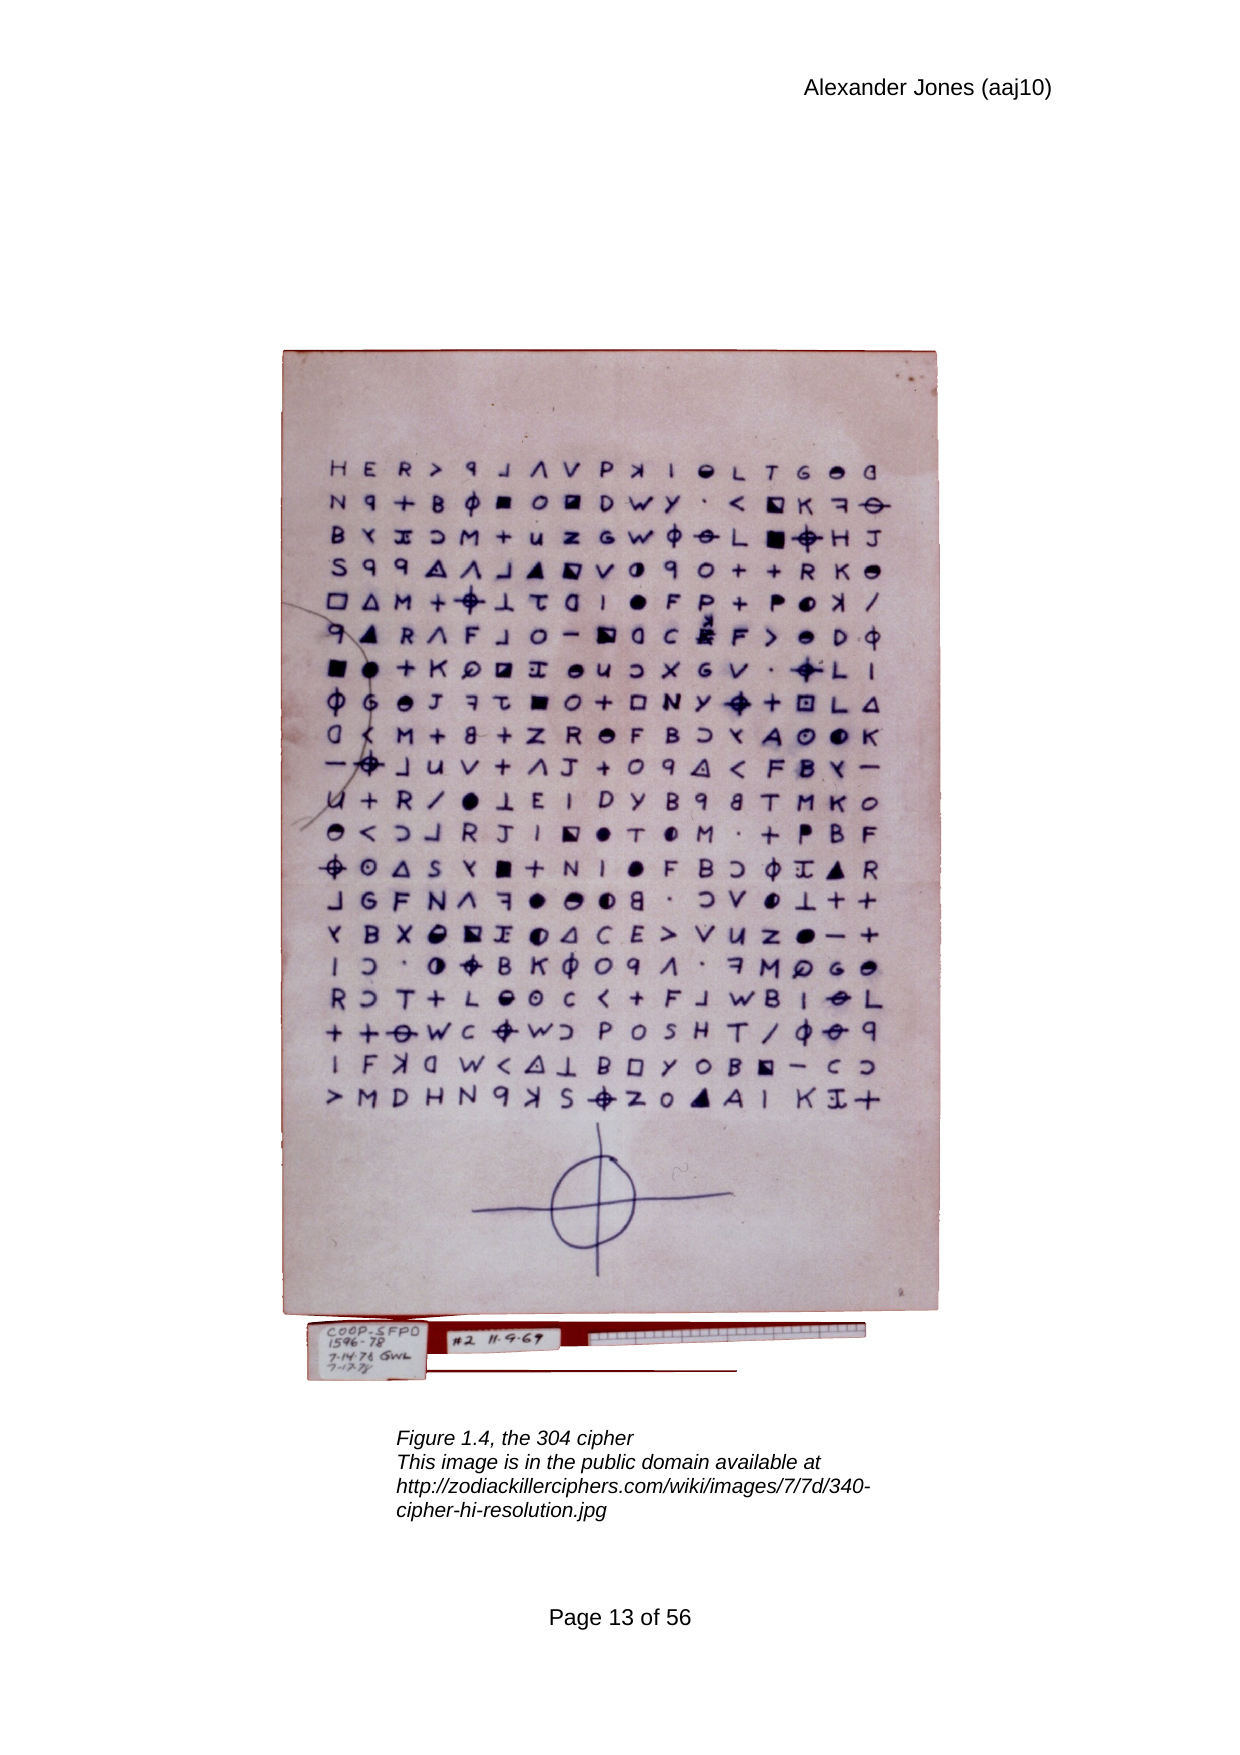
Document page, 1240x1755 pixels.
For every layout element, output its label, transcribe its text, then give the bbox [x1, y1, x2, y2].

text Figure 1.4, the 304 cipher [396, 1426, 894, 1450]
text This image is in the public domain available at http://zodiackillerciphers.com/wiki/images/7/7d/340-cipher-hi-resolution.jpg [396, 1450, 894, 1522]
